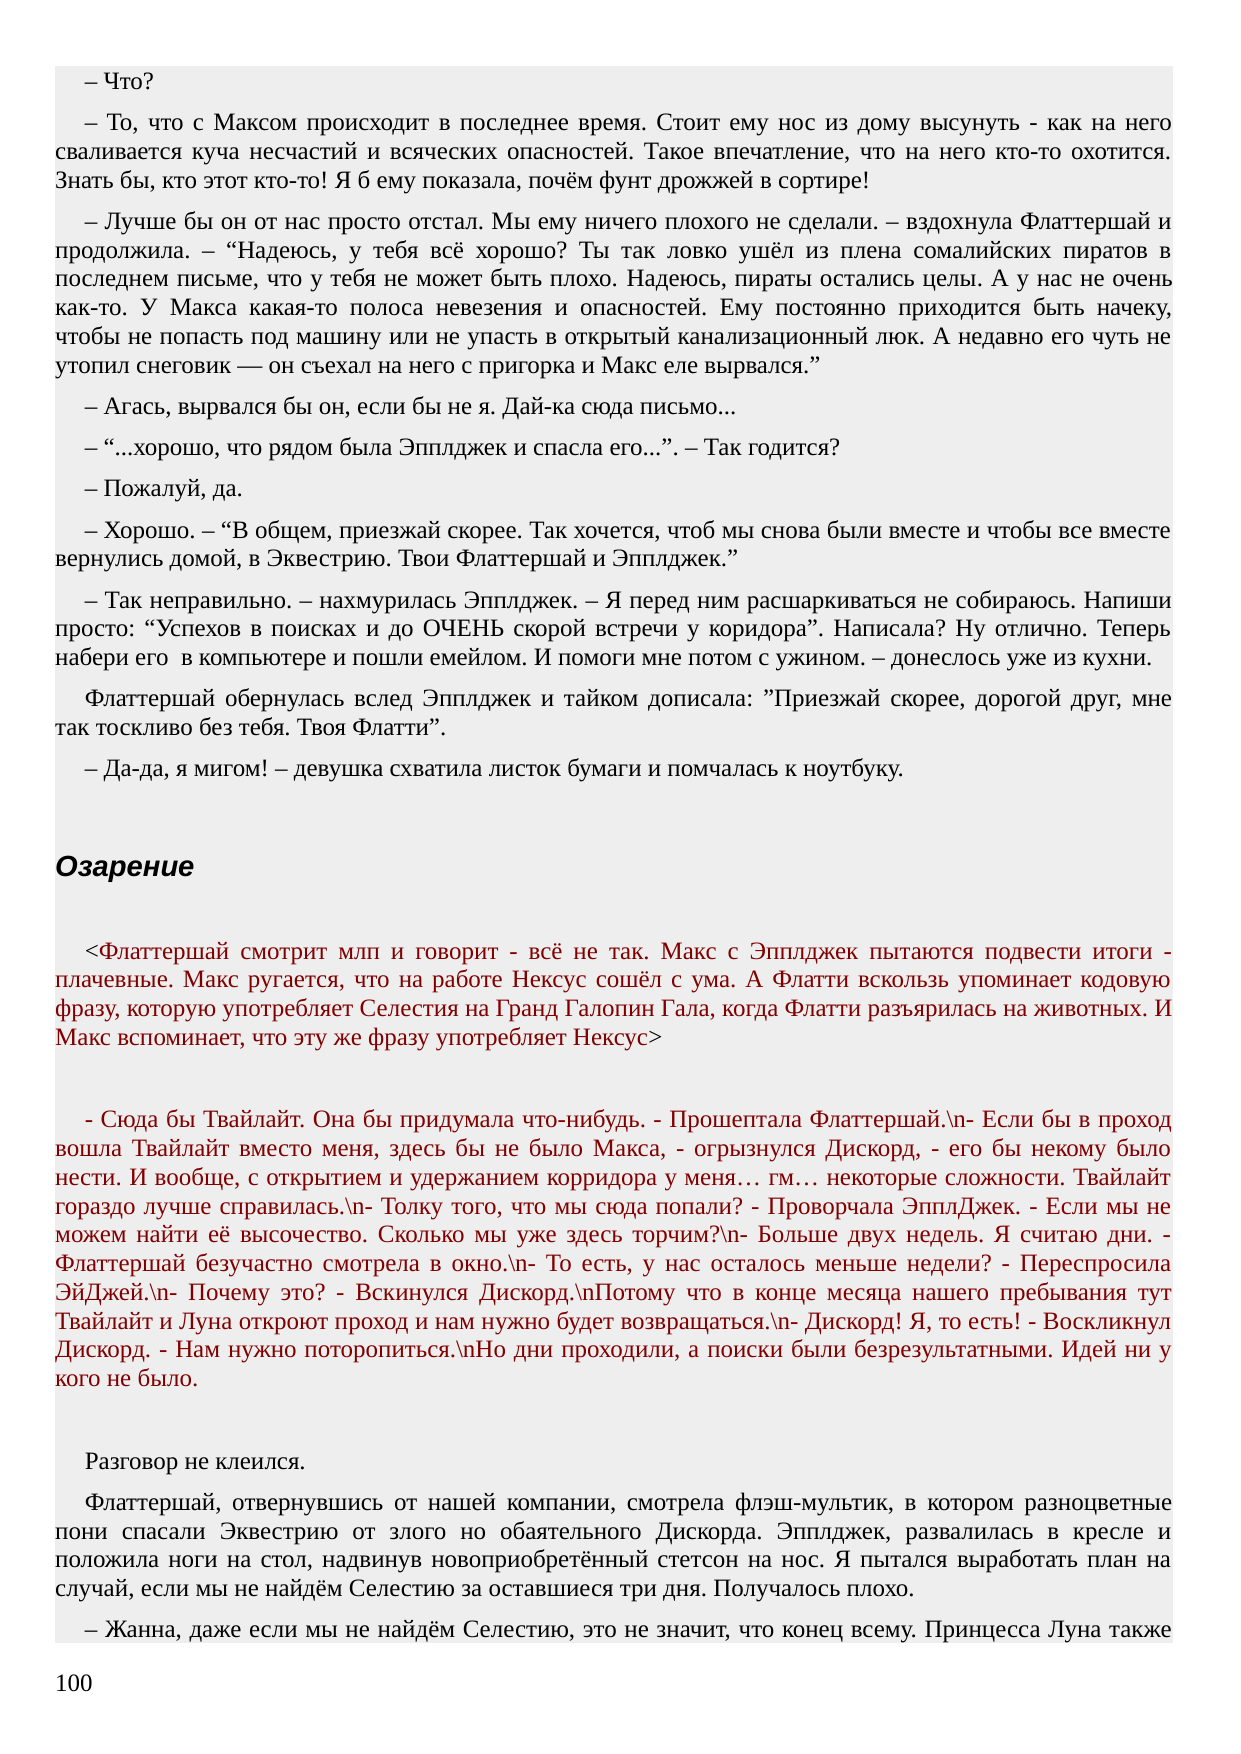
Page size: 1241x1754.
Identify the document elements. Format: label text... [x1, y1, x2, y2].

text – Пожалуй, да. [55, 473, 1173, 502]
subtitle Озарение [55, 848, 1173, 882]
text <Флаттершай смотрит млп и говорит - всё не так. Макс с Эпплджек пытаются подвести итоги - плачевные. Макс ругается, что на работе Нексус сошёл с ума. А Флатти вскользь упоминает кодовую фразу, которую употребляет Селестия на Гранд Галопин Гала, когда Флатти разъярилась на животных. И Макс вспоминает, что эту же фразу употребляет Нексус> [55, 936, 1173, 1051]
text – Хорошо. – “В общем, приезжай скорее. Так хочется, чтоб мы снова были вместе и чтобы все вместе вернулись домой, в Эквестрию. Твои Флаттершай и Эпплджек.” [55, 515, 1173, 572]
text – Да-да, я мигом! – девушка схватила листок бумаги и помчалась к ноутбуку. [55, 753, 1173, 782]
text – Лучше бы он от нас просто отстал. Мы ему ничего плохого не сделали. – вздохнула Флаттершай и продолжила. – “Надеюсь, у тебя всё хорошо? Ты так ловко ушёл из плена сомалийских пиратов в последнем письме, что у тебя не может быть плохо. Надеюсь, пираты остались целы. А у нас не очень как-то. У Макса какая-то полоса невезения и опасностей. Ему постоянно приходится быть начеку, чтобы не попасть под машину или не упасть в открытый канализационный люк. А недавно его чуть не утопил снеговик — он съехал на него с пригорка и Макс еле вырвался.” [55, 206, 1173, 378]
text – То, что с Максом происходит в последнее время. Стоит ему нос из дому высунуть - как на него сваливается куча несчастий и всяческих опасностей. Такое впечатление, что на него кто-то охотится. Знать бы, кто этот кто-то! Я б ему показала, почём фунт дрожжей в сортире! [55, 107, 1173, 193]
text Флаттершай, отвернувшись от нашей компании, смотрела флэш-мультик, в котором разноцветные пони спасали Эквестрию от злого но обаятельного Дискорда. Эпплджек, развалилась в кресле и положила ноги на стол, надвинув новоприобретённый стетсон на нос. Я пытался выработать план на случай, если мы не найдём Селестию за оставшиеся три дня. Получалось плохо. [55, 1487, 1173, 1602]
text Разговор не клеился. [55, 1446, 1173, 1474]
text – Жанна, даже если мы не найдём Селестию, это не значит, что конец всему. Принцесса Луна также [55, 1614, 1173, 1643]
text – Агась, вырвался бы он, если бы не я. Дай-ка сюда письмо... [55, 391, 1173, 420]
text – Что? [55, 66, 1173, 95]
text - Сюда бы Твайлайт. Она бы придумала что-нибудь. - Прошептала Флаттершай.\n- Если бы в проход вошла Твайлайт вместо меня, здесь бы не было Макса, - огрызнулся Дискорд, - его бы некому было нести. И вообще, с открытием и удержанием корридора у меня… гм… некоторые сложности. Твайлайт гораздо лучше справилась.\n- Толку того, что мы сюда попали? - Проворчала ЭпплДжек. - Если мы не можем найти её высочество. Сколько мы уже здесь торчим?\n- Больше двух недель. Я считаю дни. - Флаттершай безучастно смотрела в окно.\n- То есть, у нас осталось меньше недели? - Переспросила ЭйДжей.\n- Почему это? - Вскинулся Дискорд.\nПотому что в конце месяца нашего пребывания тут Твайлайт и Луна откроют проход и нам нужно будет возвращаться.\n- Дискорд! Я, то есть! - Воскликнул Дискорд. - Нам нужно поторопиться.\nНо дни проходили, а поиски были безрезультатными. Идей ни у кого не было. [55, 1104, 1173, 1392]
text – Так неправильно. – нахмурилась Эпплджек. – Я перед ним расшаркиваться не собираюсь. Напиши просто: “Успехов в поисках и до ОЧЕНЬ скорой встречи у коридора”. Написала? Ну отлично. Теперь набери его в компьютере и пошли емейлом. И помоги мне потом с ужином. – донеслось уже из кухни. [55, 585, 1173, 671]
text – “...хорошо, что рядом была Эпплджек и спасла его...”. – Так годится? [55, 432, 1173, 461]
text Флаттершай обернулась вслед Эпплджек и тайком дописала: ”Приезжай скорее, дорогой друг, мне так тоскливо без тебя. Твоя Флатти”. [55, 683, 1173, 741]
